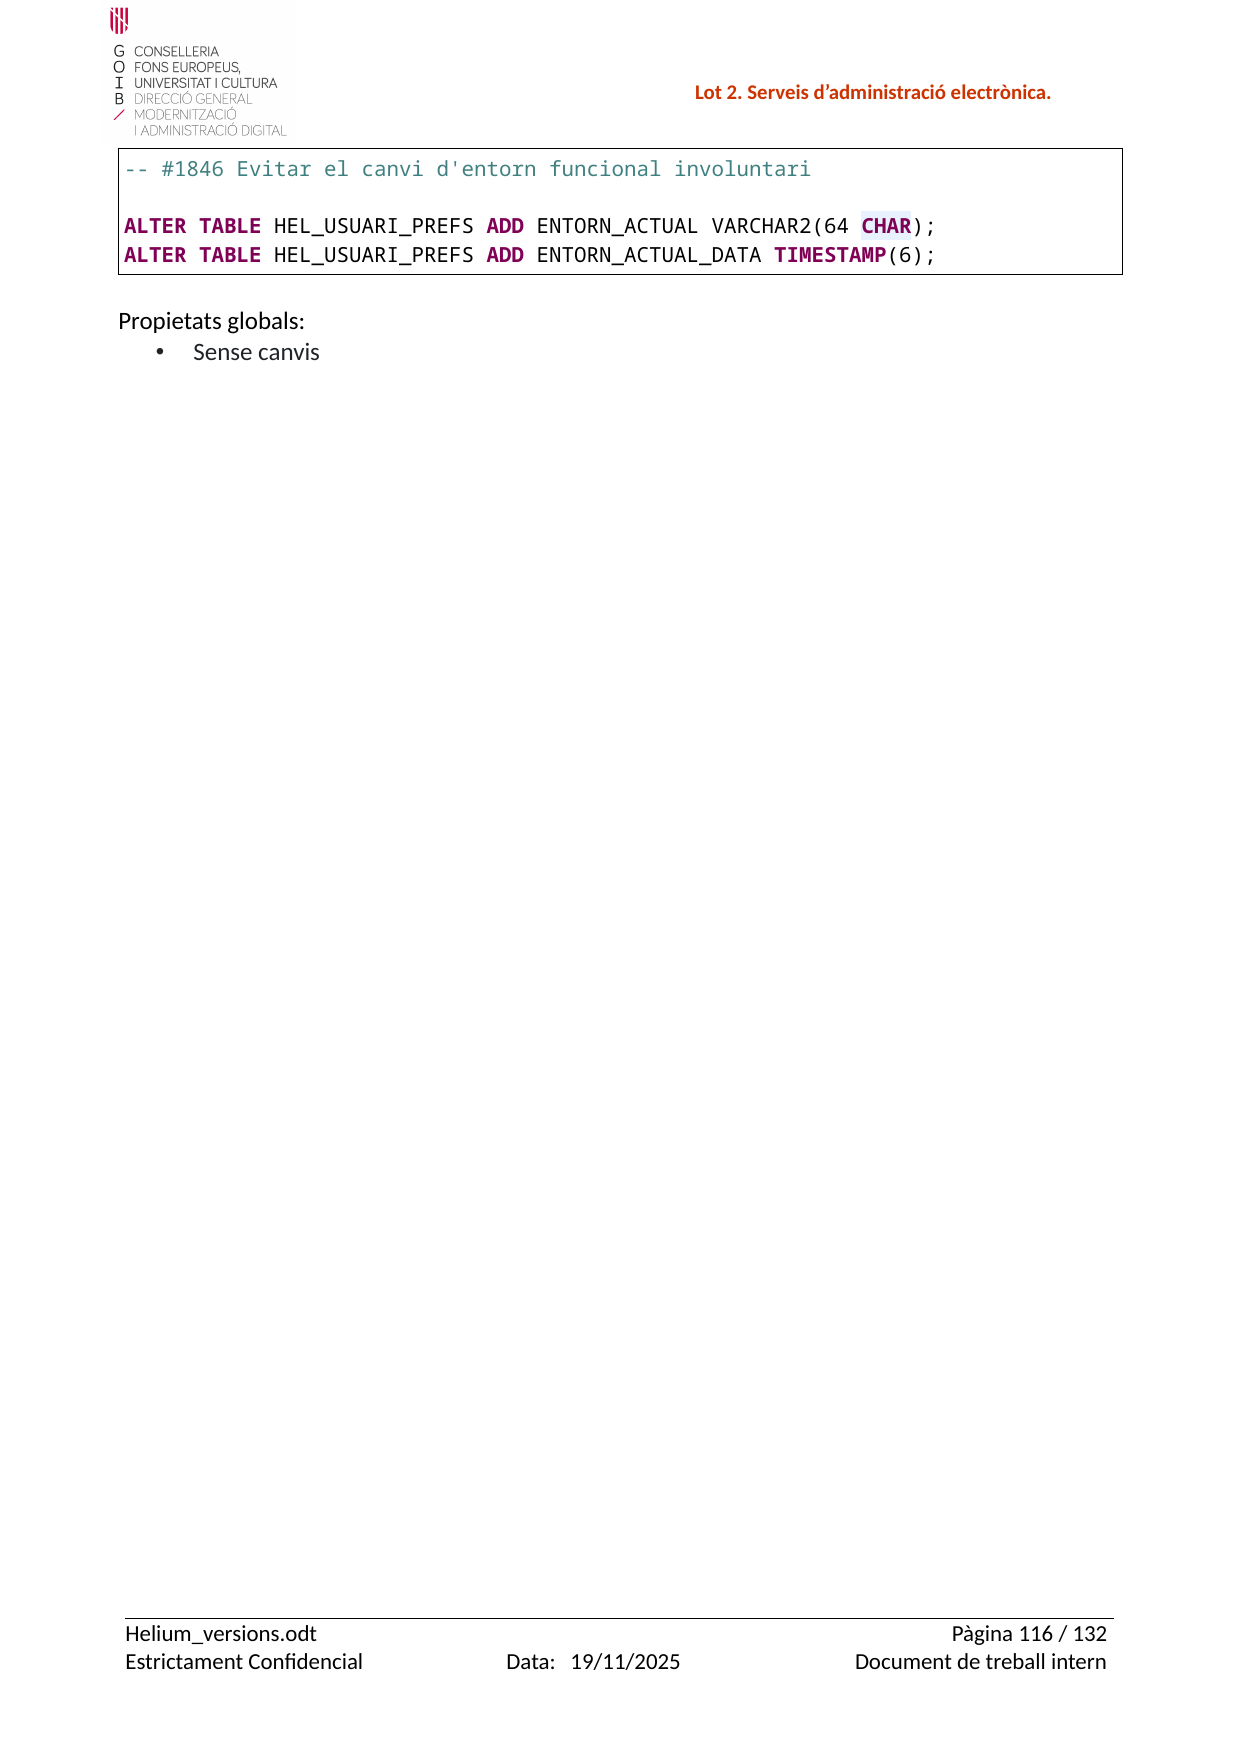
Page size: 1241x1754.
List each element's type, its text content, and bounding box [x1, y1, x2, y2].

list Sense canvis [156, 336, 1122, 367]
text Propietats globals: [118, 306, 1122, 336]
picture [100, 0, 297, 144]
table_header -- #1846 Evitar el canvi d'entorn funcional involuntari ALTER TABLE HEL_USUARI_PREFS ADD ENTORN_ACTUAL VARCHAR2(64 CHAR); ALTER TABLE HEL_USUARI_PREFS ADD ENTORN_ACTUAL_DATA TIMESTAMP(6); [119, 149, 1122, 274]
